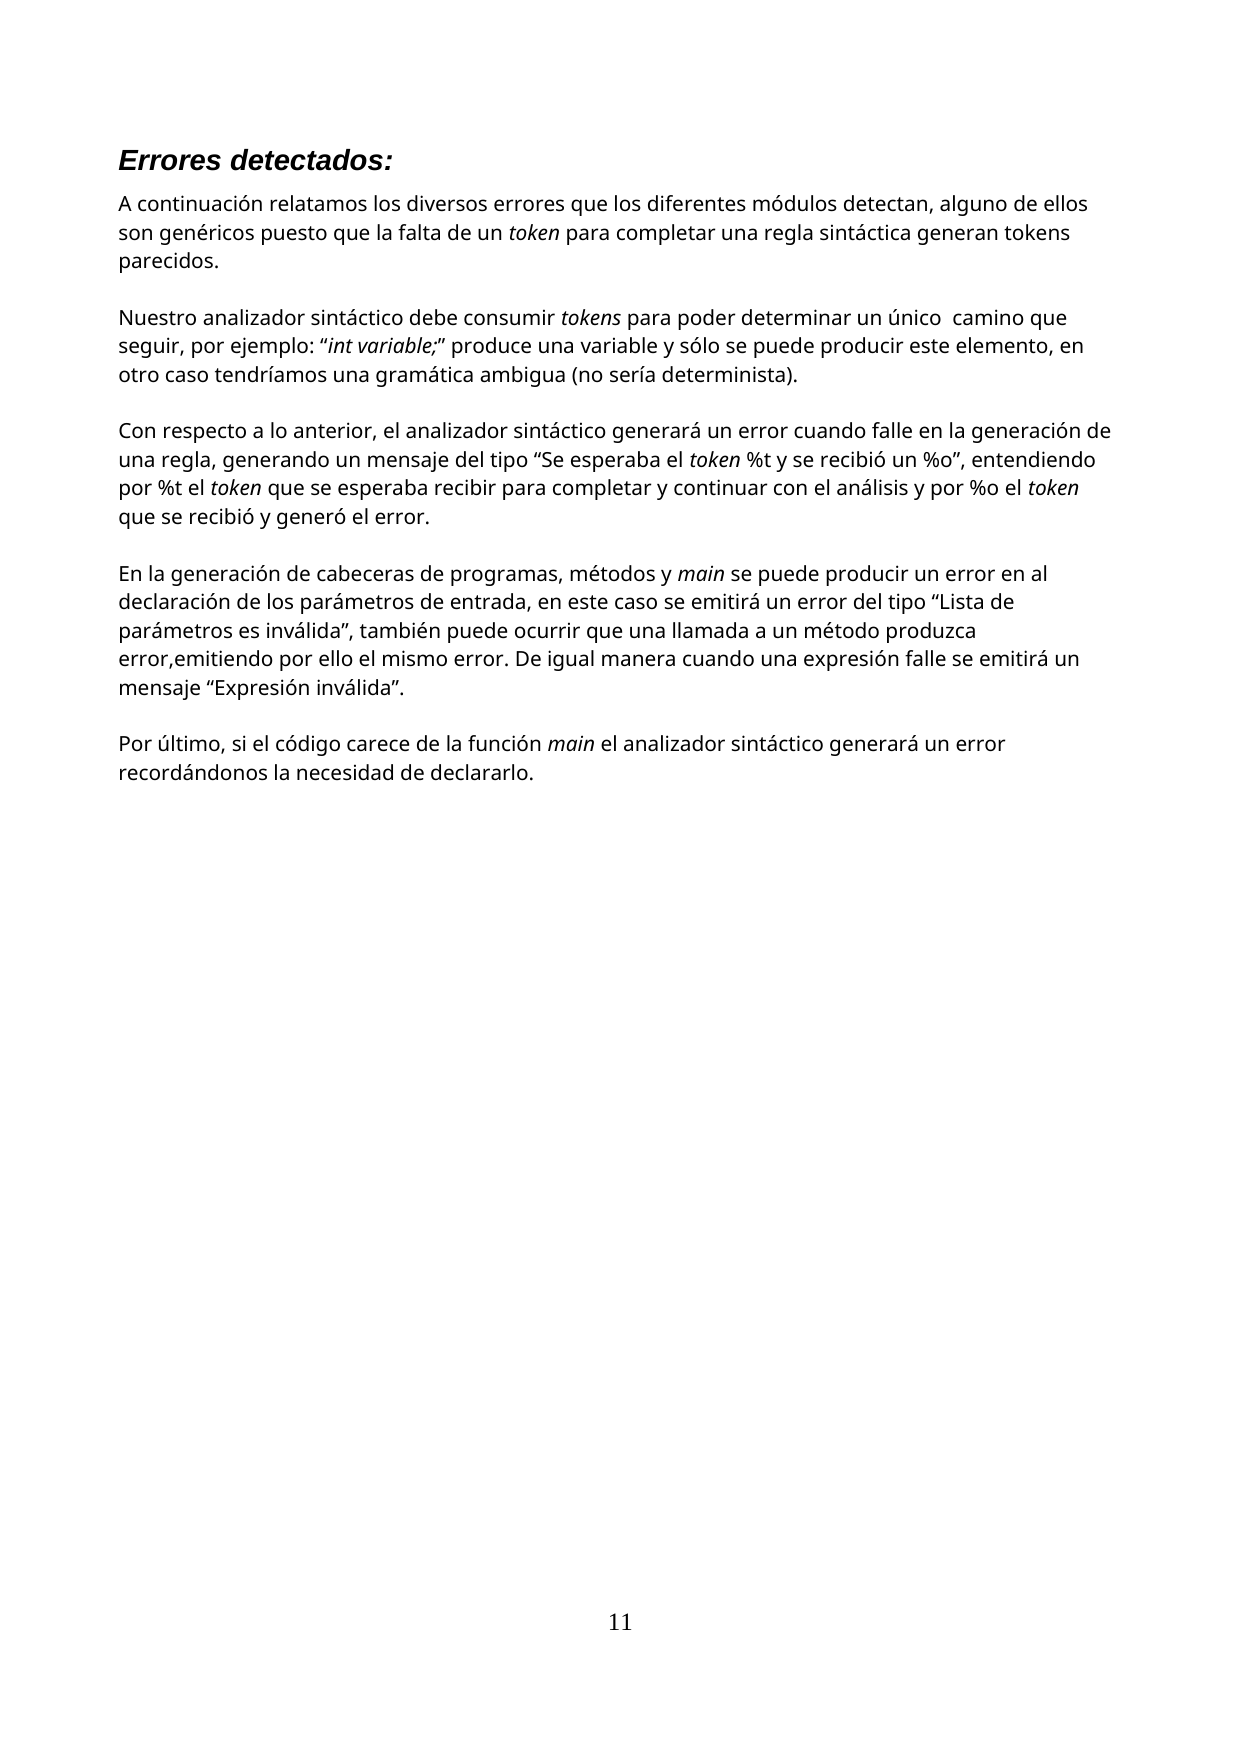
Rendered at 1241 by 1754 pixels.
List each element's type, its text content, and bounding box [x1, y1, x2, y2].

text Con respecto a lo anterior, el analizador sintáctico generará un error cuando falle en la generación de una regla, generando un mensaje del tipo “Se esperaba el token %t y se recibió un %o”, entendiendo por %t el token que se esperaba recibir para completar y continuar con el análisis y por %o el token que se recibió y generó el error. [118, 417, 1122, 530]
text Por último, si el código carece de la función main el analizador sintáctico generará un error recordándonos la necesidad de declararlo. [118, 729, 1122, 786]
text En la generación de cabeceras de programas, métodos y main se puede producir un error en al declaración de los parámetros de entrada, en este caso se emitirá un error del tipo “Lista de parámetros es inválida”, también puede ocurrir que una llamada a un método produzca error,emitiendo por ello el mismo error. De igual manera cuando una expresión falle se emitirá un mensaje “Expresión inválida”. [118, 559, 1122, 701]
text Nuestro analizador sintáctico debe consumir tokens para poder determinar un único camino que seguir, por ejemplo: “int variable;” produce una variable y sólo se puede producir este elemento, en otro caso tendríamos una gramática ambigua (no sería determinista). [118, 303, 1122, 388]
subtitle Errores detectados: [118, 143, 1122, 177]
text A continuación relatamos los diversos errores que los diferentes módulos detectan, alguno de ellos son genéricos puesto que la falta de un token para completar una regla sintáctica generan tokens parecidos. [118, 189, 1122, 274]
